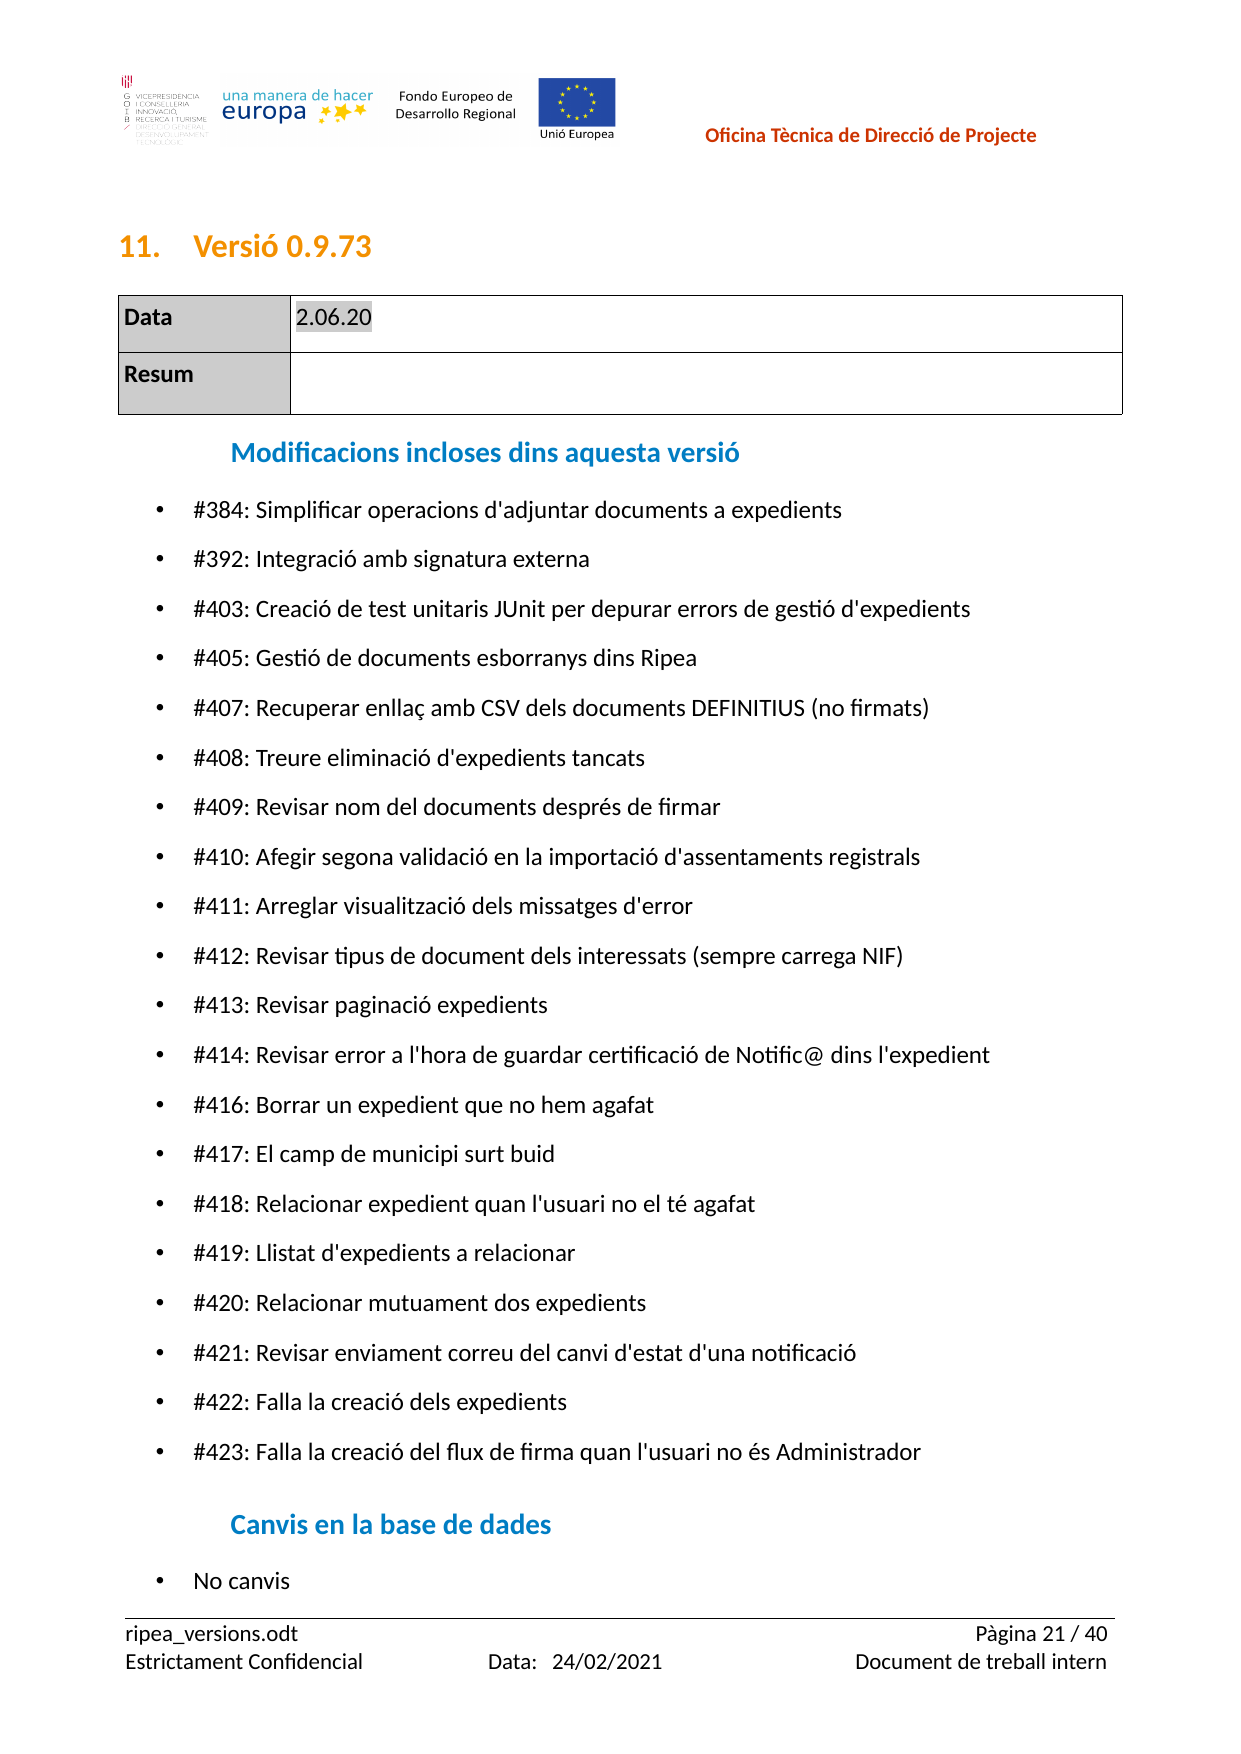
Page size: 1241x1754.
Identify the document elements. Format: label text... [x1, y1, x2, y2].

subtitle Canvis en la base de dades [153, 1506, 1122, 1542]
list #407: Recuperar enllaç amb CSV dels documents DEFINITIUS (no firmats) [156, 692, 1122, 723]
list #412: Revisar tipus de document dels interessats (sempre carrega NIF) [156, 940, 1122, 971]
subtitle Versió 0.9.73 [118, 225, 1122, 266]
list #392: Integració amb signatura externa [156, 543, 1122, 574]
table_cell [291, 353, 1122, 414]
list #414: Revisar error a l'hora de guardar certificació de Notific@ dins l'expedient [156, 1039, 1122, 1070]
list #422: Falla la creació dels expedients [156, 1386, 1122, 1417]
picture [219, 73, 621, 147]
subtitle Modificacions incloses dins aquesta versió [153, 434, 1122, 470]
list #408: Treure eliminació d'expedients tancats [156, 742, 1122, 772]
list #403: Creació de test unitaris JUnit per depurar errors de gestió d'expedients [156, 593, 1122, 623]
picture [118, 73, 213, 147]
table_cell Resum [119, 353, 290, 414]
list #410: Afegir segona validació en la importació d'assentaments registrals [156, 841, 1122, 871]
list #420: Relacionar mutuament dos expedients [156, 1287, 1122, 1318]
list #411: Arreglar visualització dels missatges d'error [156, 890, 1122, 921]
list #421: Revisar enviament correu del canvi d'estat d'una notificació [156, 1337, 1122, 1367]
list #416: Borrar un expedient que no hem agafat [156, 1089, 1122, 1119]
list #423: Falla la creació del flux de firma quan l'usuari no és Administrador [156, 1436, 1122, 1466]
list #413: Revisar paginació expedients [156, 989, 1122, 1020]
table_header Data [119, 296, 290, 352]
list No canvis [156, 1565, 1122, 1596]
list #384: Simplificar operacions d'adjuntar documents a expedients [156, 494, 1122, 524]
table_header 2.06.20 [291, 296, 1122, 352]
list #419: Llistat d'expedients a relacionar [156, 1237, 1122, 1268]
list #417: El camp de municipi surt buid [156, 1138, 1122, 1169]
list #418: Relacionar expedient quan l'usuari no el té agafat [156, 1188, 1122, 1218]
list #409: Revisar nom del documents després de firmar [156, 791, 1122, 822]
list #405: Gestió de documents esborranys dins Ripea [156, 642, 1122, 673]
